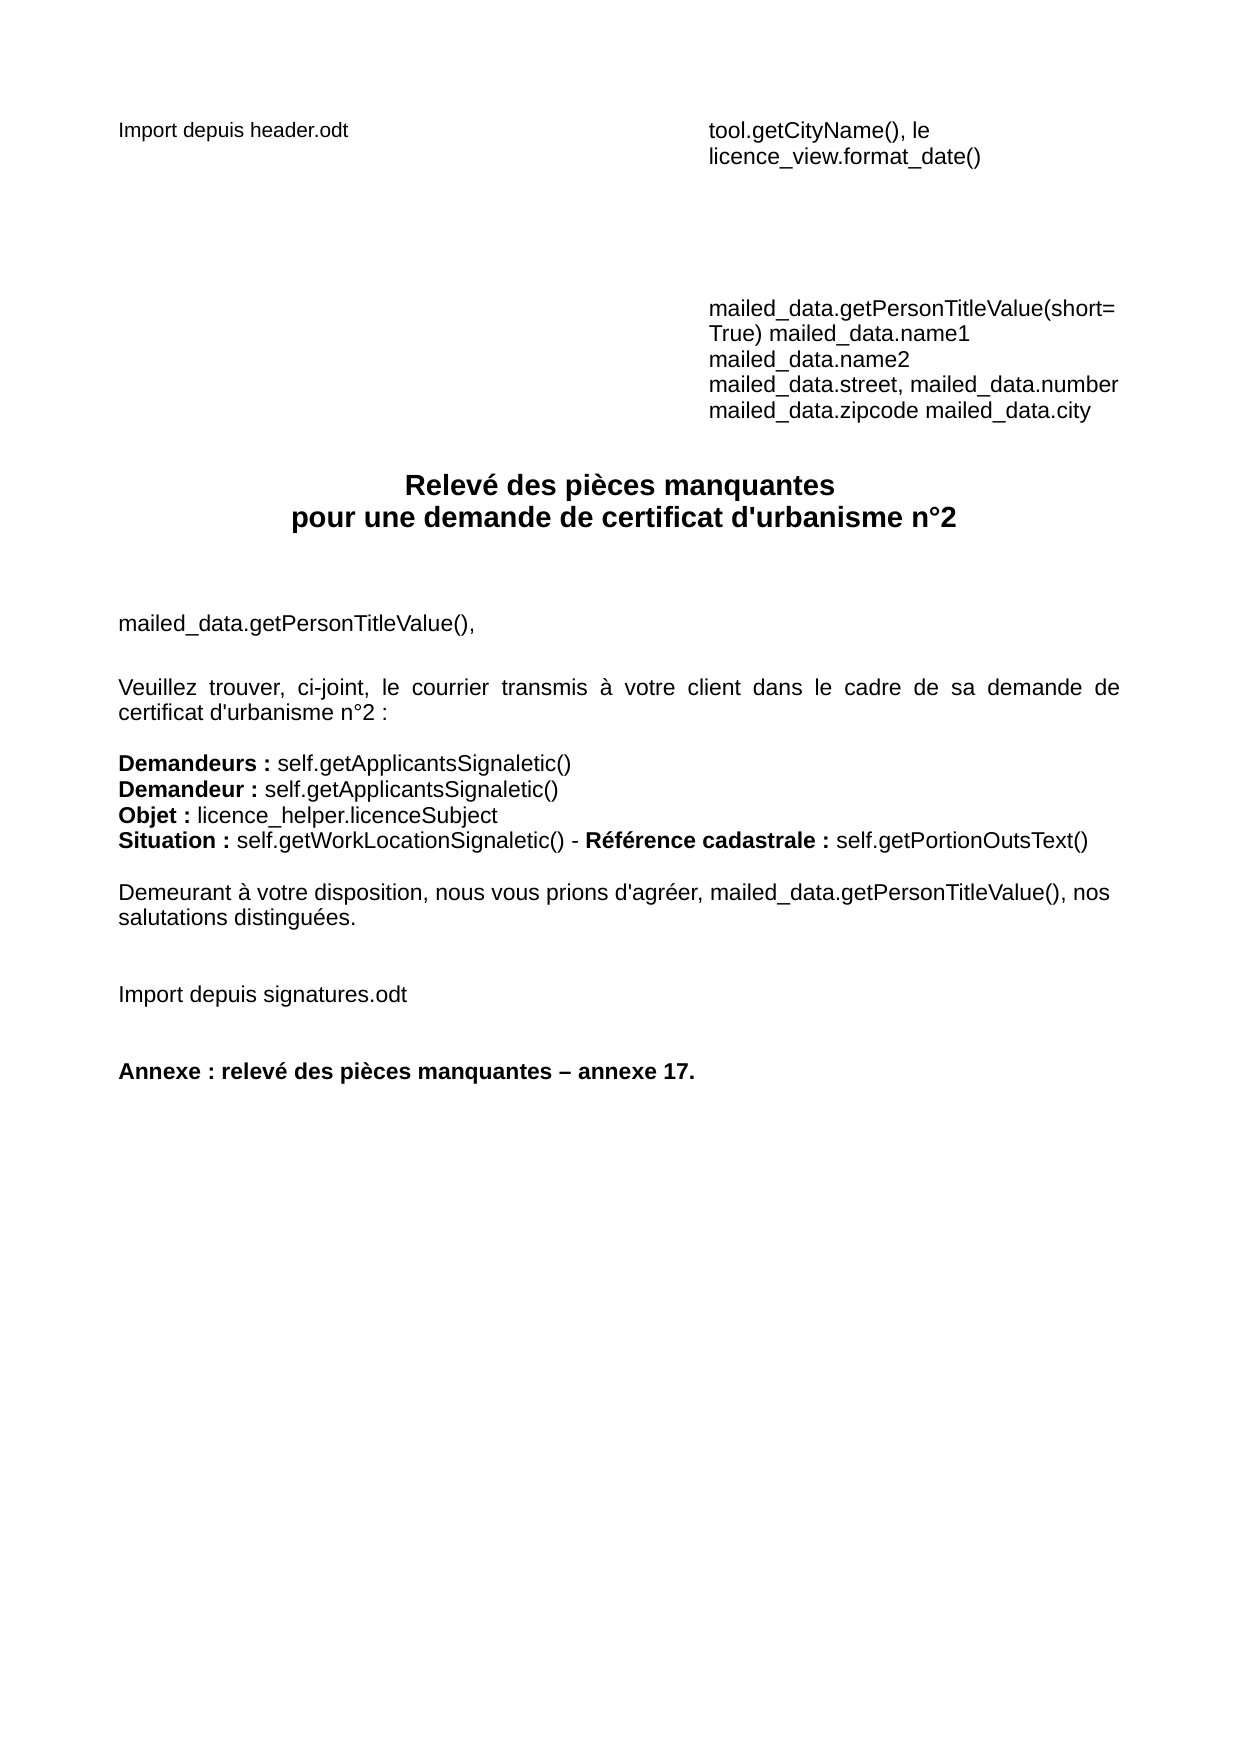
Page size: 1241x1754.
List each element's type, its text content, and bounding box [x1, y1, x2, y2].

text Annexe : relevé des pièces manquantes – annexe 17. [118, 1059, 1122, 1084]
title pour une demande de certificat d'urbanisme n°2 [118, 501, 1122, 534]
text Objet : licence_helper.licenceSubject [118, 802, 1122, 828]
text Demeurant à votre disposition, nous vous prions d'agréer, mailed_data.getPersonTitleValue(), nos salutations distinguées. [118, 879, 1122, 931]
title Relevé des pièces manquantes [118, 468, 1122, 501]
text Import depuis signatures.odt [118, 982, 1122, 1007]
text mailed_data.getPersonTitleValue(), [118, 611, 1122, 636]
text Situation : self.getWorkLocationSignaletic() - Référence cadastrale : self.getPortionOutsText() [118, 828, 1122, 854]
text Demandeur : self.getApplicantsSignaletic() [118, 777, 1122, 802]
table_header tool.getCityName(), le licence_view.format_date() mailed_data.getPersonTitleValue(short=True) mailed_data.name1 mailed_data.name2 mailed_data.street, mailed_data.number mailed_data.zipcode mailed_data.city [709, 118, 1123, 436]
table_header Import depuis header.odt [118, 118, 708, 436]
text Demandeurs : self.getApplicantsSignaletic() [118, 751, 1122, 777]
text Veuillez trouver, ci-joint, le courrier transmis à votre client dans le cadre de sa demande de certificat d'urbanisme n°2 : [118, 674, 1122, 726]
